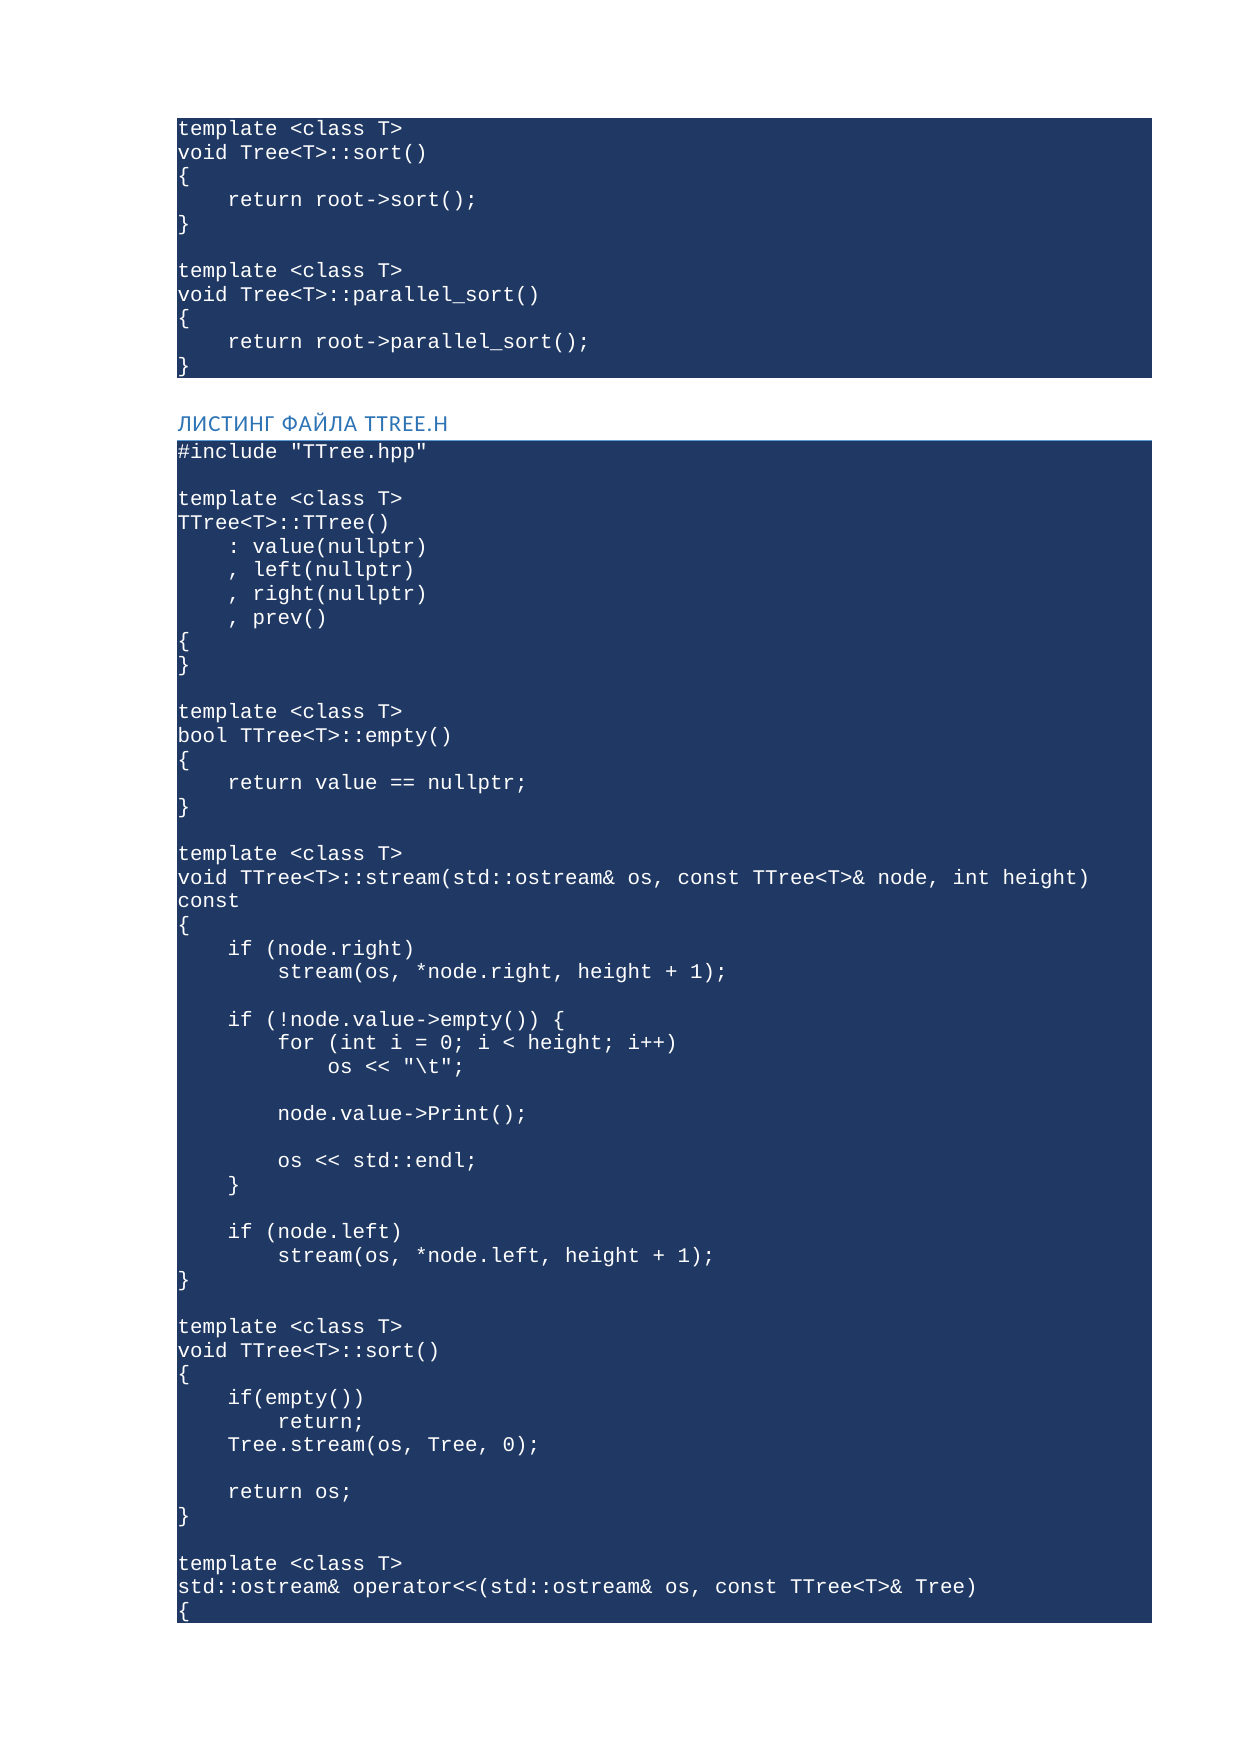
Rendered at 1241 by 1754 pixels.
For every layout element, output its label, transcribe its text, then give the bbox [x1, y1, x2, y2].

text bool TTree<T>::empty() [177, 725, 1152, 748]
text if (node.right) [177, 938, 1152, 961]
text template <class T> [177, 1552, 1152, 1576]
text #include "TTree.hpp" [177, 441, 1152, 465]
text , right(nullptr) [177, 583, 1152, 607]
text template <class T> [177, 118, 1152, 142]
text Tree.stream(os, Tree, 0); [177, 1434, 1152, 1458]
text stream(os, *node.left, height + 1); [177, 1245, 1152, 1269]
text : value(nullptr) [177, 536, 1152, 559]
text , prev() [177, 607, 1152, 630]
text void Tree<T>::sort() [177, 142, 1152, 165]
text TTree<T>::TTree() [177, 512, 1152, 536]
text } [177, 213, 1152, 236]
text return os; [177, 1482, 1152, 1505]
text if (!node.value->empty()) { [177, 1009, 1152, 1032]
text std::ostream& operator<<(std::ostream& os, const TTree<T>& Tree) [177, 1576, 1152, 1600]
text node.value->Print(); [177, 1103, 1152, 1127]
text template <class T> [177, 843, 1152, 867]
text { [177, 307, 1152, 331]
text if (node.left) [177, 1221, 1152, 1245]
text { [177, 914, 1152, 938]
text { [177, 748, 1152, 772]
text return root->sort(); [177, 189, 1152, 213]
text stream(os, *node.right, height + 1); [177, 961, 1152, 985]
text void TTree<T>::stream(std::ostream& os, const TTree<T>& node, int height) const [177, 867, 1152, 914]
text void TTree<T>::sort() [177, 1340, 1152, 1363]
text { [177, 1363, 1152, 1387]
text if(empty()) [177, 1387, 1152, 1411]
text template <class T> [177, 260, 1152, 284]
text { [177, 630, 1152, 654]
text template <class T> [177, 488, 1152, 512]
subtitle Листинг файла Ttree.h [177, 409, 1152, 440]
text os << "\t"; [177, 1056, 1152, 1079]
text os << std::endl; [177, 1151, 1152, 1174]
text template <class T> [177, 701, 1152, 725]
text for (int i = 0; i < height; i++) [177, 1032, 1152, 1056]
text return root->parallel_sort(); [177, 331, 1152, 354]
text { [177, 165, 1152, 189]
text } [177, 354, 1152, 378]
text } [177, 1174, 1152, 1198]
text return; [177, 1411, 1152, 1434]
text } [177, 1505, 1152, 1529]
text return value == nullptr; [177, 772, 1152, 796]
text template <class T> [177, 1316, 1152, 1340]
text } [177, 1269, 1152, 1292]
text } [177, 654, 1152, 678]
text { [177, 1600, 1152, 1623]
text } [177, 796, 1152, 819]
text , left(nullptr) [177, 559, 1152, 583]
text void Tree<T>::parallel_sort() [177, 284, 1152, 307]
